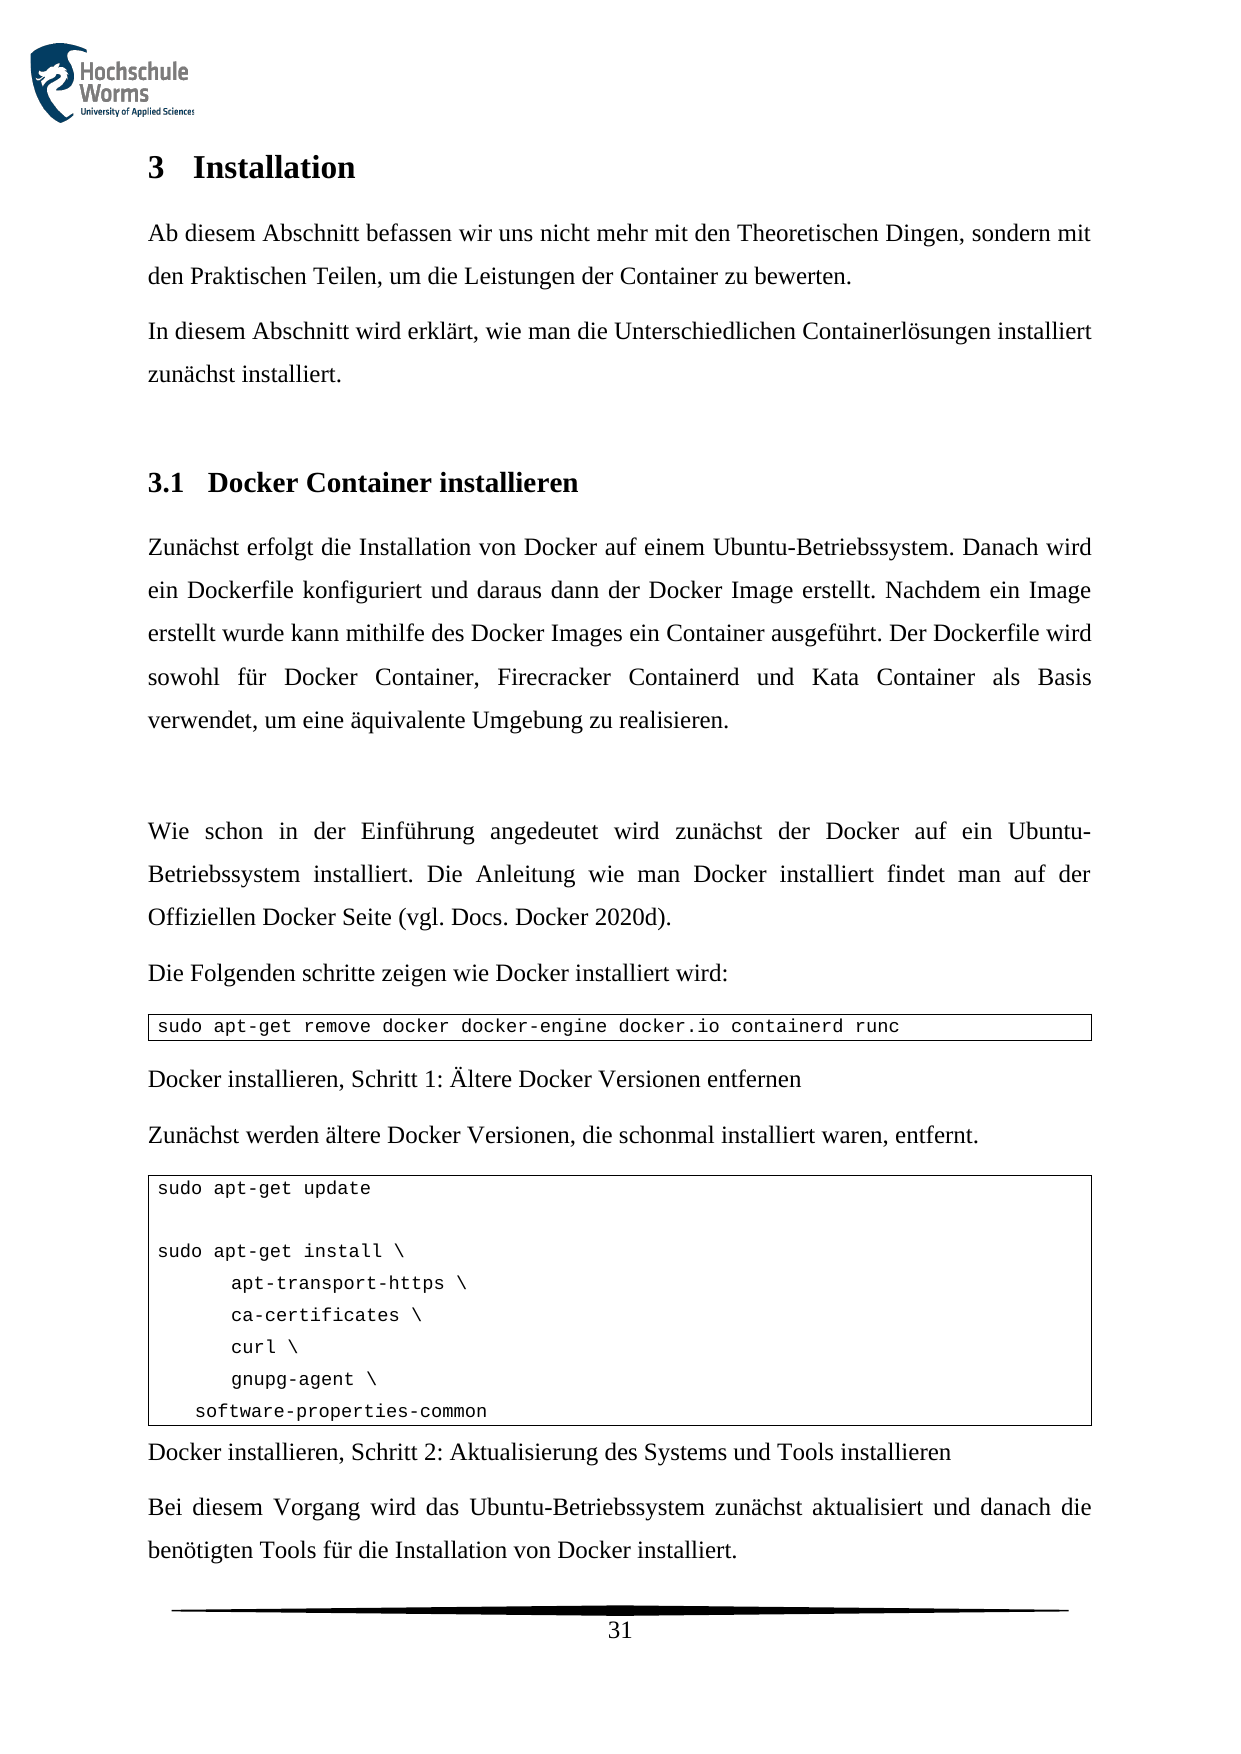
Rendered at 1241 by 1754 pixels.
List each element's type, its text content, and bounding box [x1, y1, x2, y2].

text sudo apt-get install \ [149, 1239, 1091, 1263]
text sudo apt-get remove docker docker-engine docker.io containerd runc [149, 1015, 1091, 1040]
text In diesem Abschnitt wird erklärt, wie man die Unterschiedlichen Containerlösungen installiert zunächst installiert. [148, 316, 1092, 388]
text gnupg-agent \ [149, 1367, 1091, 1391]
subtitle Installation [148, 148, 1092, 186]
text Zunächst erfolgt die Installation von Docker auf einem Ubuntu-Betriebssystem. Danach wird ein Dockerfile konfiguriert und daraus dann der Docker Image erstellt. Nachdem ein Image erstellt wurde kann mithilfe des Docker Images ein Container ausgeführt. Der Dockerfile wird sowohl für Docker Container, Firecracker Containerd und Kata Container als Basis verwendet, um eine äquivalente Umgebung zu realisieren. [148, 532, 1092, 733]
text sudo apt-get update [149, 1176, 1091, 1200]
text Wie schon in der Einführung angedeutet wird zunächst der Docker auf ein Ubuntu-Betriebssystem installiert. Die Anleitung wie man Docker installiert findet man auf der Offiziellen Docker Seite (vgl. Docs. Docker 2020d). [148, 816, 1092, 931]
text Die Folgenden schritte zeigen wie Docker installiert wird: [148, 958, 1092, 987]
text Ab diesem Abschnitt befassen wir uns nicht mehr mit den Theoretischen Dingen, sondern mit den Praktischen Teilen, um die Leistungen der Container zu bewerten. [148, 218, 1092, 289]
text Docker installieren, Schritt 2: Aktualisierung des Systems und Tools installieren [148, 1437, 1092, 1465]
text Docker installieren, Schritt 1: Ältere Docker Versionen entfernen [148, 1064, 1092, 1093]
text Zunächst werden ältere Docker Versionen, die schonmal installiert waren, entfernt. [148, 1120, 1092, 1148]
subtitle Docker Container installieren [148, 465, 1092, 499]
text ca-certificates \ [149, 1303, 1091, 1327]
text Bei diesem Vorgang wird das Ubuntu-Betriebssystem zunächst aktualisiert und danach die benötigten Tools für die Installation von Docker installiert. [148, 1492, 1092, 1564]
text software-properties-common [149, 1398, 1091, 1425]
text curl \ [149, 1335, 1091, 1359]
text apt-transport-https \ [149, 1271, 1091, 1295]
